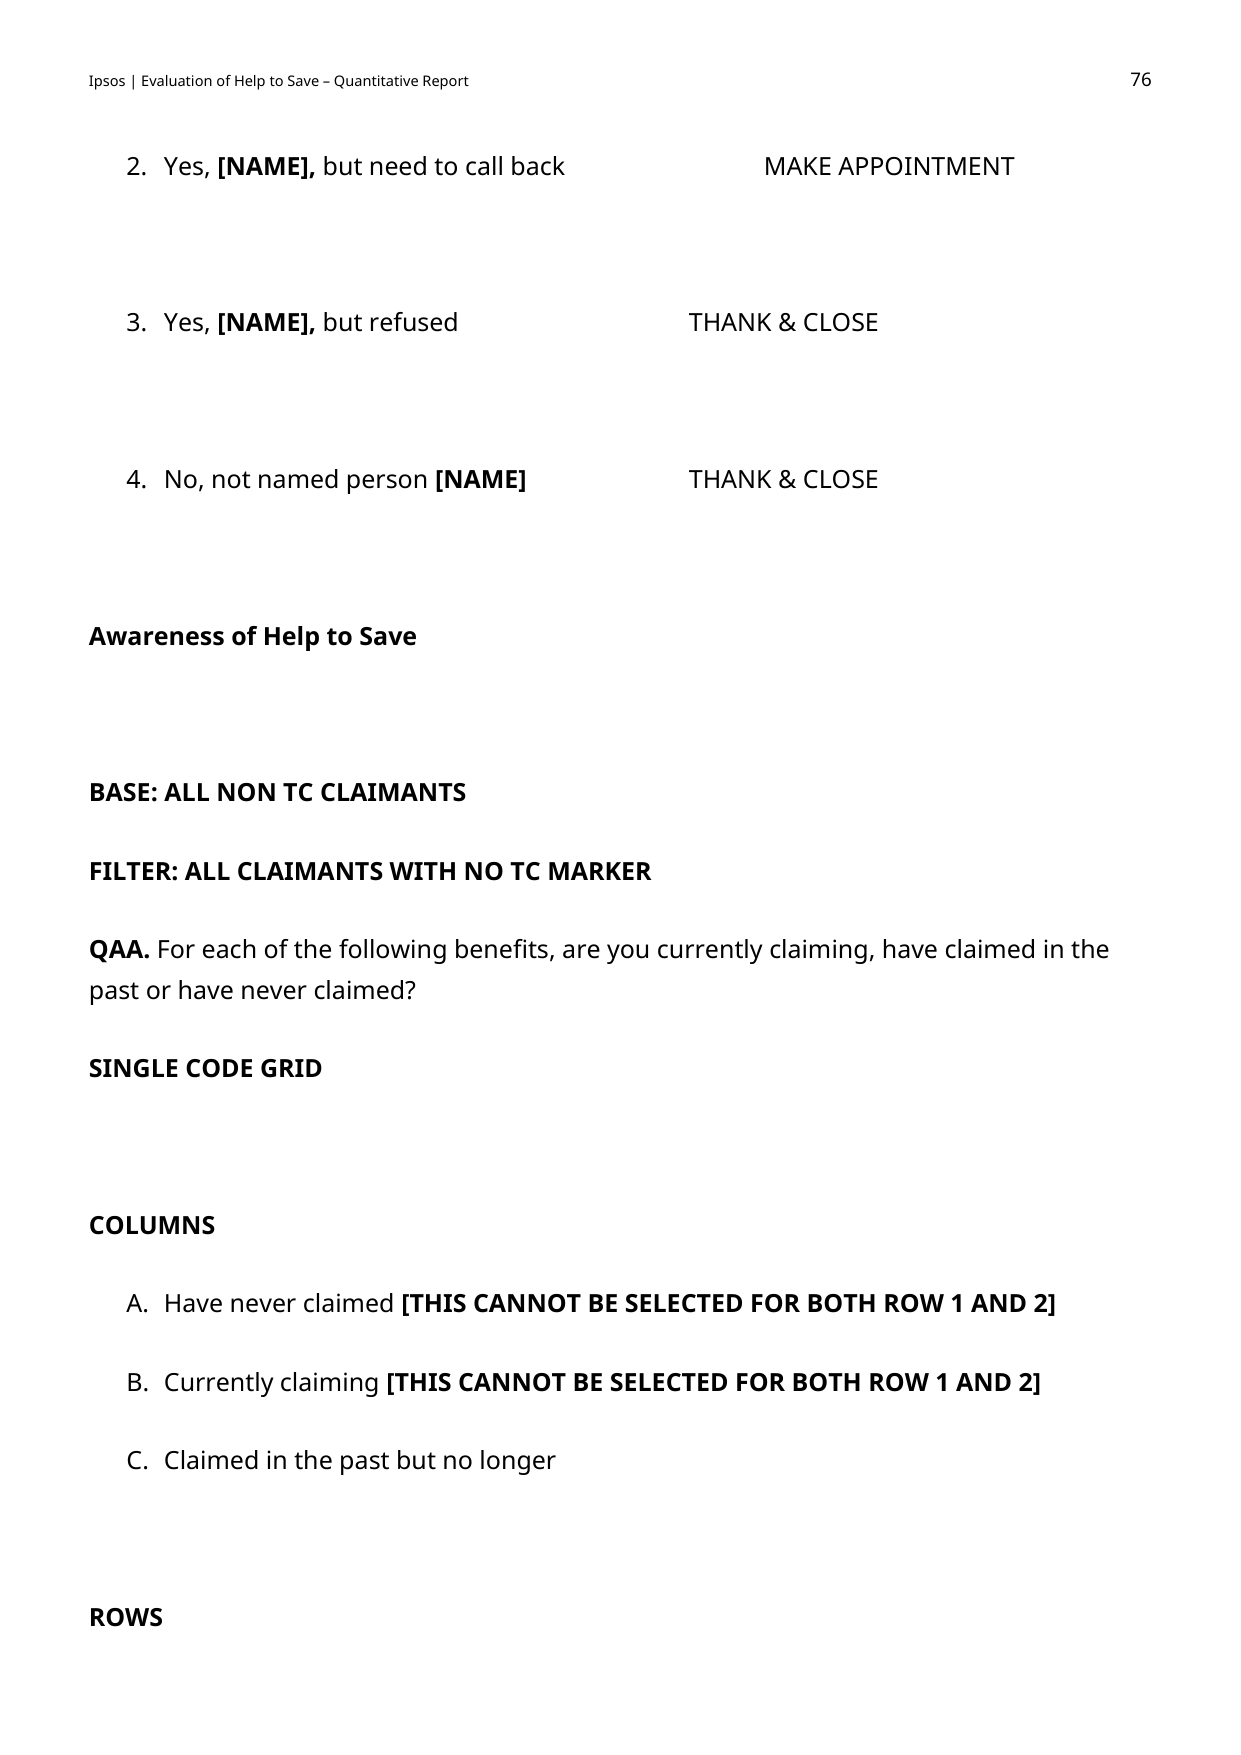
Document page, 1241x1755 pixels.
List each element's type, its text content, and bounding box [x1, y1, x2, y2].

list Yes, [NAME], but refused THANK & CLOSE [126, 305, 1152, 339]
list BASE: ALL NON TC CLAIMANTS [89, 775, 1152, 809]
list ROWS [89, 1599, 1152, 1633]
list QAA. For each of the following benefits, are you currently claiming, have claimed in the past or have never claimed? [89, 932, 1152, 1007]
list Yes, [NAME], but need to call back MAKE APPOINTMENT [126, 148, 1152, 182]
list SINGLE CODE GRID [89, 1051, 1152, 1085]
list Have never claimed [THIS CANNOT BE SELECTED FOR BOTH ROW 1 AND 2] [126, 1286, 1152, 1320]
list No, not named person [NAME] THANK & CLOSE [126, 462, 1152, 496]
list COLUMNS [89, 1207, 1152, 1242]
list Claimed in the past but no longer [126, 1442, 1152, 1477]
list Awareness of Help to Save [89, 618, 1152, 652]
list FILTER: ALL CLAIMANTS WITH NO TC MARKER [89, 853, 1152, 887]
list Currently claiming [THIS CANNOT BE SELECTED FOR BOTH ROW 1 AND 2] [126, 1364, 1152, 1398]
